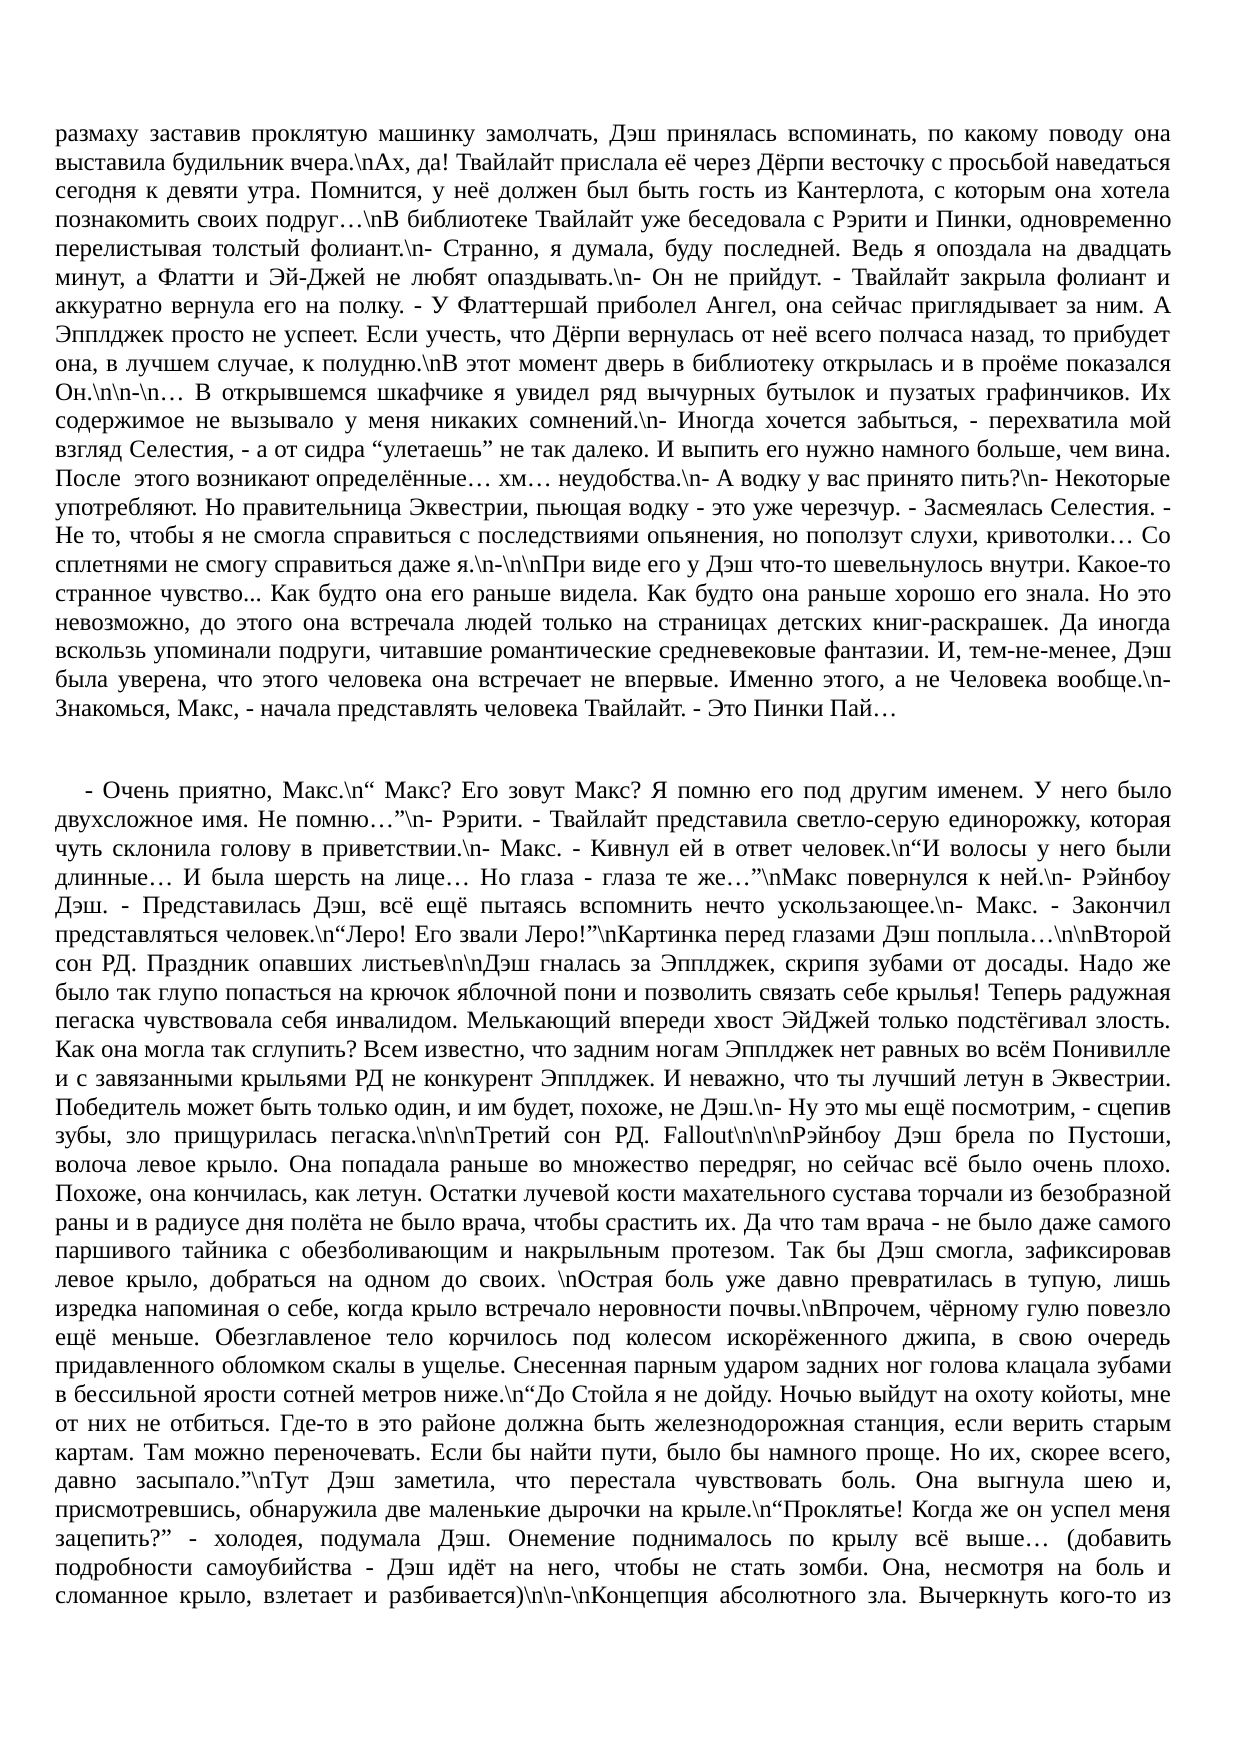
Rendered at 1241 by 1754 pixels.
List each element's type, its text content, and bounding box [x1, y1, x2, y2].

text - Очень приятно, Макс.\n“ Макс? Его зовут Макс? Я помню его под другим именем. У него было двухсложное имя. Не помню…”\n- Рэрити. - Твайлайт представила светло-серую единорожку, которая чуть склонила голову в приветствии.\n- Макс. - Кивнул ей в ответ человек.\n“И волосы у него были длинные… И была шерсть на лице… Но глаза - глаза те же…”\nМакс повернулся к ней.\n- Рэйнбоу Дэш. - Представилась Дэш, всё ещё пытаясь вспомнить нечто ускользающее.\n- Макс. - Закончил представляться человек.\n“Леро! Его звали Леро!”\nКартинка перед глазами Дэш поплыла…\n\nВторой сон РД. Праздник опавших листьев\n\nДэш гналась за Эпплджек, скрипя зубами от досады. Надо же было так глупо попасться на крючок яблочной пони и позволить связать себе крылья! Теперь радужная пегаска чувствовала себя инвалидом. Мелькающий впереди хвост ЭйДжей только подстёгивал злость. Как она могла так сглупить? Всем известно, что задним ногам Эпплджек нет равных во всём Понивилле и с завязанными крыльями РД не конкурент Эпплджек. И неважно, что ты лучший летун в Эквестрии. Победитель может быть только один, и им будет, похоже, не Дэш.\n- Ну это мы ещё посмотрим, - сцепив зубы, зло прищурилась пегаска.\n\n\nТретий сон РД. Fallout\n\n\nРэйнбоу Дэш брела по Пустоши, волоча левое крыло. Она попадала раньше во множество передряг, но сейчас всё было очень плохо. Похоже, она кончилась, как летун. Остатки лучевой кости махательного сустава торчали из безобразной раны и в радиусе дня полёта не было врача, чтобы срастить их. Да что там врача - не было даже самого паршивого тайника с обезболивающим и накрыльным протезом. Так бы Дэш смогла, зафиксировав левое крыло, добраться на одном до своих. \nОстрая боль уже давно превратилась в тупую, лишь изредка напоминая о себе, когда крыло встречало неровности почвы.\nВпрочем, чёрному гулю повезло ещё меньше. Обезглавленое тело корчилось под колесом искорёженного джипа, в свою очередь придавленного обломком скалы в ущелье. Снесенная парным ударом задних ног голова клацала зубами в бессильной ярости сотней метров ниже.\n“До Стойла я не дойду. Ночью выйдут на охоту койоты, мне от них не отбиться. Где-то в это районе должна быть железнодорожная станция, если верить старым картам. Там можно переночевать. Если бы найти пути, было бы намного проще. Но их, скорее всего, давно засыпало.”\nТут Дэш заметила, что перестала чувствовать боль. Она выгнула шею и, присмотревшись, обнаружила две маленькие дырочки на крыле.\n“Проклятье! Когда же он успел меня зацепить?” - холодея, подумала Дэш. Онемение поднималось по крылу всё выше… (добавить подробности самоубийства - Дэш идёт на него, чтобы не стать зомби. Она, несмотря на боль и сломанное крыло, взлетает и разбивается)\n\n-\nКонцепция абсолютного зла. Вычеркнуть кого-то из [55, 776, 1172, 1609]
text размаху заставив проклятую машинку замолчать, Дэш принялась вспоминать, по какому поводу она выставила будильник вчера.\nАх, да! Твайлайт прислала её через Дёрпи весточку с просьбой наведаться сегодня к девяти утра. Помнится, у неё должен был быть гость из Кантерлота, с которым она хотела познакомить своих подруг…\nВ библиотеке Твайлайт уже беседовала с Рэрити и Пинки, одновременно перелистывая толстый фолиант.\n- Странно, я думала, буду последней. Ведь я опоздала на двадцать минут, а Флатти и Эй-Джей не любят опаздывать.\n- Он не прийдут. - Твайлайт закрыла фолиант и аккуратно вернула его на полку. - У Флаттершай приболел Ангел, она сейчас приглядывает за ним. А Эпплджек просто не успеет. Если учесть, что Дёрпи вернулась от неё всего полчаса назад, то прибудет она, в лучшем случае, к полудню.\nВ этот момент дверь в библиотеку открылась и в проёме показался Он.\n\n-\n… В открывшемся шкафчике я увидел ряд вычурных бутылок и пузатых графинчиков. Их содержимое не вызывало у меня никаких сомнений.\n- Иногда хочется забыться, - перехватила мой взгляд Селестия, - а от сидра “улетаешь” не так далеко. И выпить его нужно намного больше, чем вина. После этого возникают определённые… хм… неудобства.\n- А водку у вас принято пить?\n- Некоторые употребляют. Но правительница Эквестрии, пьющая водку - это уже черезчур. - Засмеялась Селестия. - Не то, чтобы я не смогла справиться с последствиями опьянения, но поползут слухи, кривотолки… Со сплетнями не смогу справиться даже я.\n-\n\nПри виде его у Дэш что-то шевельнулось внутри. Какое-то странное чувство... Как будто она его раньше видела. Как будто она раньше хорошо его знала. Но это невозможно, до этого она встречала людей только на страницах детских книг-раскрашек. Да иногда вскользь упоминали подруги, читавшие романтические средневековые фантазии. И, тем-не-менее, Дэш была уверена, что этого человека она встречает не впервые. Именно этого, а не Человека вообще.\n- Знакомься, Макс, - начала представлять человека Твайлайт. - Это Пинки Пай… [55, 118, 1172, 722]
